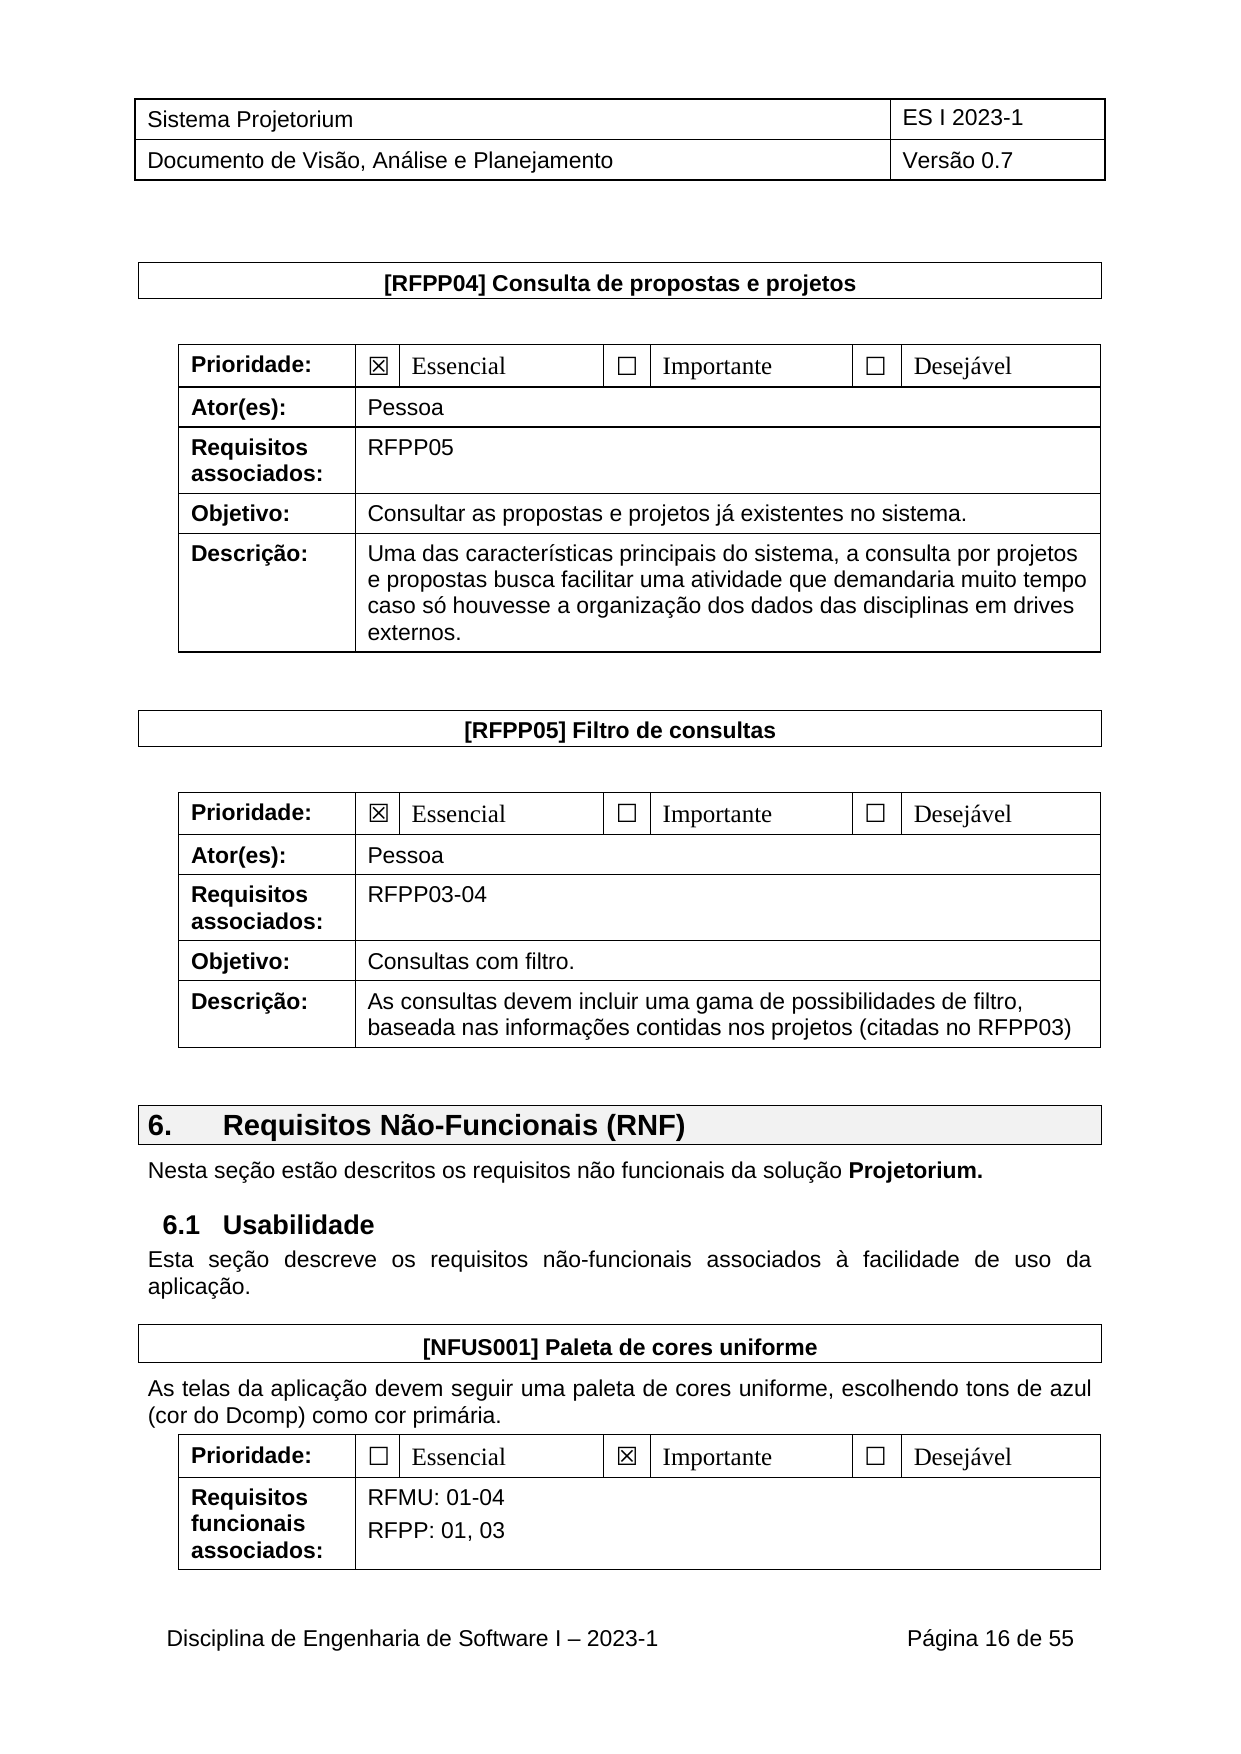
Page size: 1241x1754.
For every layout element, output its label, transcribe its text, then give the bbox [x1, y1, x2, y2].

table_cell Ator(es): [179, 388, 355, 426]
text [RFPP05] Filtro de consultas [139, 711, 1101, 746]
table_cell Consultar as propostas e projetos já existentes no sistema. [356, 494, 1100, 532]
table_cell Objetivo: [179, 941, 355, 980]
table_cell Requisitos associados: [179, 875, 355, 940]
table_header Prioridade: [179, 1435, 355, 1477]
table_header Essencial [400, 793, 603, 834]
table_cell Requisitos associados: [179, 428, 355, 493]
table_header Desejável [902, 345, 1100, 386]
table_header ☒ [604, 1435, 650, 1477]
table_cell Objetivo: [179, 494, 355, 532]
table_header ☐ [604, 793, 650, 834]
table_header Importante [651, 793, 852, 834]
table_cell Requisitos funcionais associados: [179, 1478, 355, 1569]
text [RFPP04] Consulta de propostas e projetos [139, 263, 1101, 298]
text As telas da aplicação devem seguir uma paleta de cores uniforme, escolhendo tons de azul (cor do Dcomp) como cor primária. [148, 1375, 1092, 1428]
subtitle Requisitos Não-Funcionais (RNF) [139, 1106, 1101, 1144]
table_header Prioridade: [179, 793, 355, 834]
table_header Essencial [400, 1435, 603, 1477]
table_header Desejável [902, 793, 1100, 834]
subtitle Usabilidade [162, 1209, 1092, 1240]
table_header ☒ [356, 793, 399, 834]
table_header ☐ [853, 345, 901, 386]
text Esta seção descreve os requisitos não-funcionais associados à facilidade de uso da aplicação. [148, 1246, 1092, 1299]
table_header Importante [651, 345, 852, 386]
table_header ☐ [356, 1435, 399, 1477]
table_cell Pessoa [356, 388, 1100, 426]
table_cell As consultas devem incluir uma gama de possibilidades de filtro, baseada nas informações contidas nos projetos (citadas no RFPP03) [356, 981, 1100, 1047]
text [NFUS001] Paleta de cores uniforme [139, 1325, 1101, 1362]
table_header ☐ [853, 793, 901, 834]
table_cell Descrição: [179, 981, 355, 1047]
table_header Prioridade: [179, 345, 355, 386]
table_cell Descrição: [179, 534, 355, 651]
table_cell Uma das características principais do sistema, a consulta por projetos e propostas busca facilitar uma atividade que demandaria muito tempo caso só houvesse a organização dos dados das disciplinas em drives externos. [356, 534, 1100, 651]
table_header Desejável [902, 1435, 1100, 1477]
table_cell Pessoa [356, 835, 1100, 874]
table_cell RFPP03-04 [356, 875, 1100, 940]
text Nesta seção estão descritos os requisitos não funcionais da solução Projetorium. [148, 1157, 1092, 1184]
table_cell Consultas com filtro. [356, 941, 1100, 980]
table_header Importante [651, 1435, 852, 1477]
table_header ☒ [356, 345, 399, 386]
table_cell Ator(es): [179, 835, 355, 874]
table_header ☐ [604, 345, 650, 386]
table_header Essencial [400, 345, 603, 386]
table_cell RFMU: 01-04 RFPP: 01, 03 [356, 1478, 1100, 1569]
table_cell RFPP05 [356, 428, 1100, 493]
table_header ☐ [853, 1435, 901, 1477]
